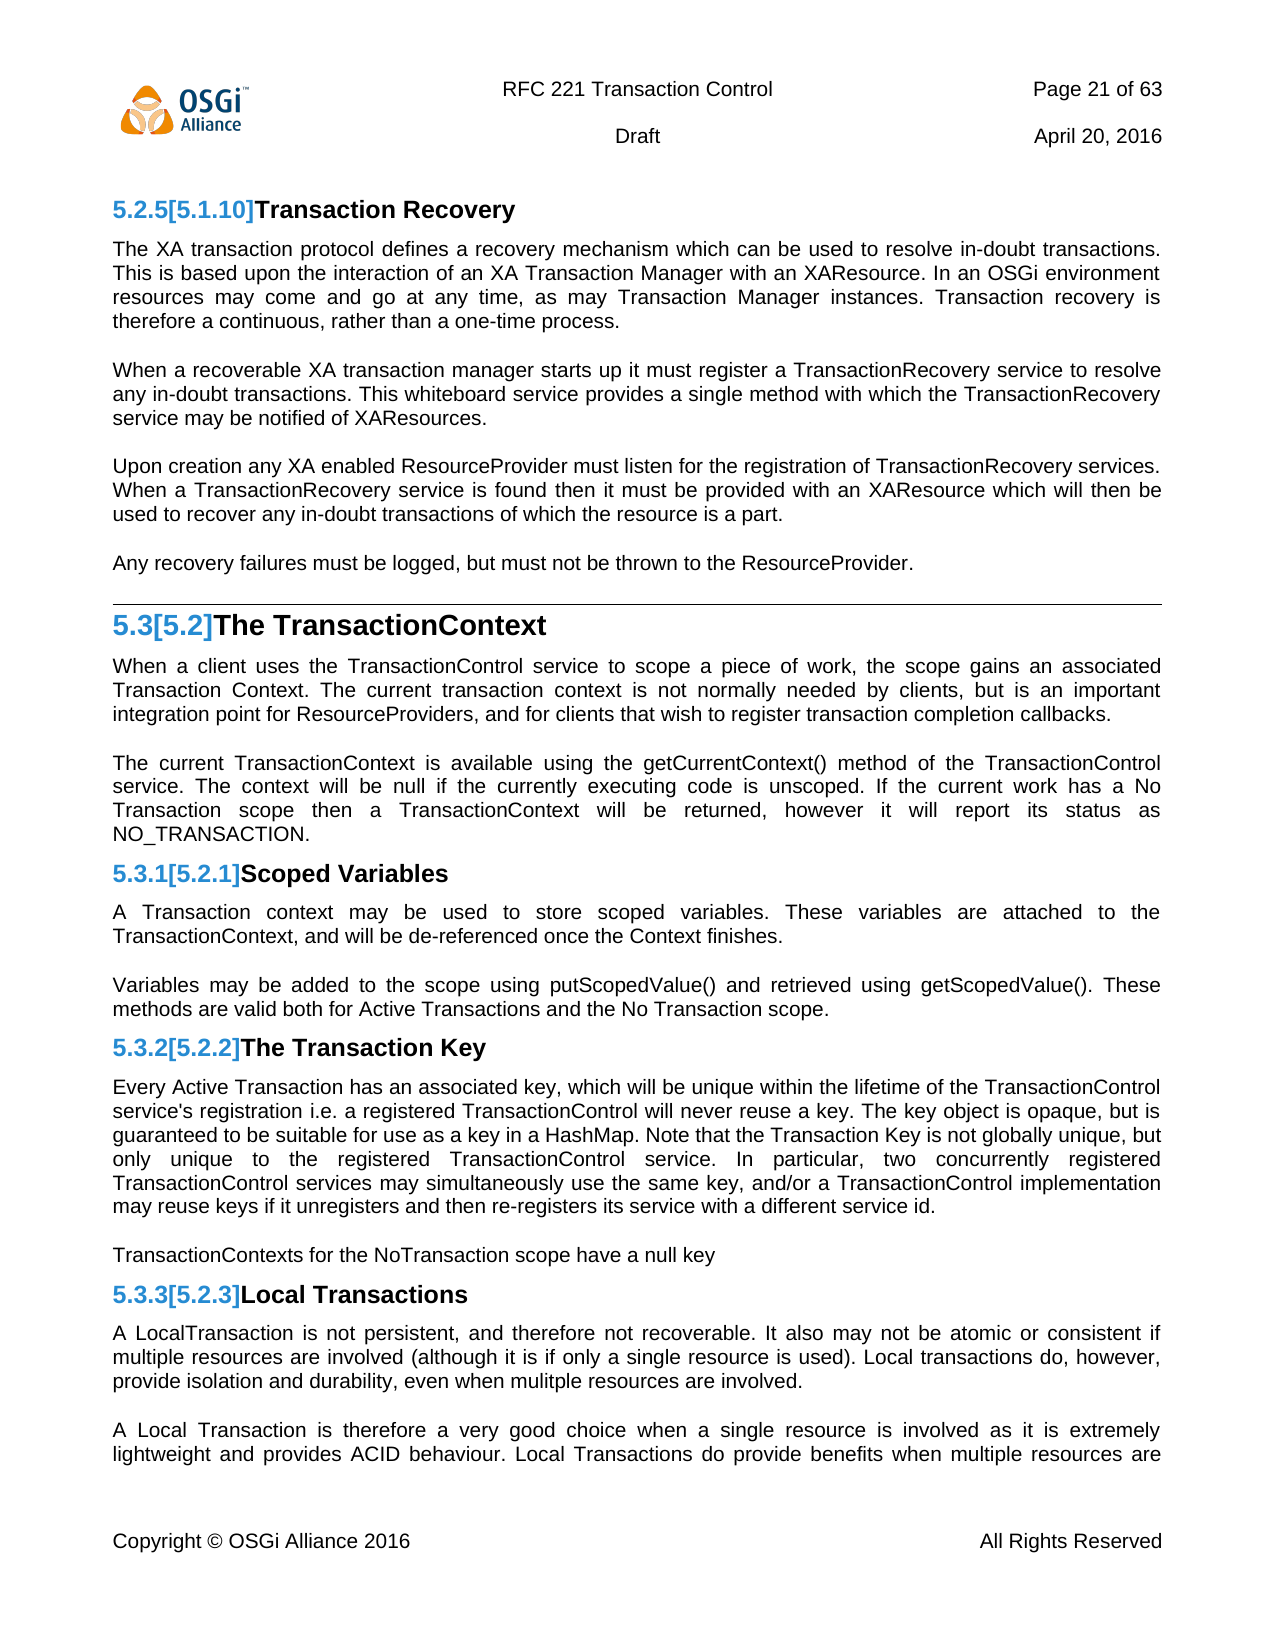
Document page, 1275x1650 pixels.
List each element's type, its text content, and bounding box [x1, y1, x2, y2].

text TransactionContexts for the NoTransaction scope have a null key [112, 1243, 1162, 1267]
text A Transaction context may be used to store scoped variables. These variables are attached to the TransactionContext, and will be de-referenced once the Context finishes. [112, 900, 1162, 948]
text Variables may be added to the scope using putScopedValue() and retrieved using getScopedValue(). These methods are valid both for Active Transactions and the No Transaction scope. [112, 973, 1162, 1021]
subtitle Scoped Variables [112, 859, 1162, 887]
picture [113, 78, 257, 142]
text A LocalTransaction is not persistent, and therefore not recoverable. It also may not be atomic or consistent if multiple resources are involved (although it is if only a single resource is used). Local transactions do, however, provide isolation and durability, even when mulitple resources are involved. [112, 1321, 1162, 1393]
text Any recovery failures must be logged, but must not be thrown to the ResourceProvider. [112, 551, 1162, 575]
subtitle The TransactionContext [112, 605, 1162, 641]
text The current TransactionContext is available using the getCurrentContext() method of the TransactionControl service. The context will be null if the currently executing code is unscoped. If the current work has a No Transaction scope then a TransactionContext will be returned, however it will report its status as NO_TRANSACTION. [112, 750, 1162, 846]
text When a recoverable XA transaction manager starts up it must register a TransactionRecovery service to resolve any in-doubt transactions. This whiteboard service provides a single method with which the TransactionRecovery service may be notified of XAResources. [112, 357, 1162, 429]
subtitle Transaction Recovery [112, 195, 1162, 224]
text The XA transaction protocol defines a recovery mechanism which can be used to resolve in-doubt transactions. This is based upon the interaction of an XA Transaction Manager with an XAResource. In an OSGi environment resources may come and go at any time, as may Transaction Manager instances. Transaction recovery is therefore a continuous, rather than a one-time process. [112, 237, 1162, 332]
subtitle Local Transactions [112, 1280, 1162, 1308]
text When a client uses the TransactionControl service to scope a piece of work, the scope gains an associated Transaction Context. The current transaction context is not normally needed by clients, but is an important integration point for ResourceProviders, and for clients that wish to register transaction completion callbacks. [112, 653, 1162, 725]
text A Local Transaction is therefore a very good choice when a single resource is involved as it is extremely lightweight and provides ACID behaviour. Local Transactions do provide benefits when multiple resources are [112, 1418, 1162, 1466]
text Upon creation any XA enabled ResourceProvider must listen for the registration of TransactionRecovery services. When a TransactionRecovery service is found then it must be provided with an XAResource which will then be used to recover any in-doubt transactions of which the resource is a part. [112, 454, 1162, 526]
subtitle The Transaction Key [112, 1033, 1162, 1062]
text Every Active Transaction has an associated key, which will be unique within the lifetime of the TransactionControl service's registration i.e. a registered TransactionControl will never reuse a key. The key object is opaque, but is guaranteed to be suitable for use as a key in a HashMap. Note that the Transaction Key is not globally unique, but only unique to the registered TransactionControl service. In particular, two concurrently registered TransactionControl services may simultaneously use the same key, and/or a TransactionControl implementation may reuse keys if it unregisters and then re-registers its service with a different service id. [112, 1074, 1162, 1218]
